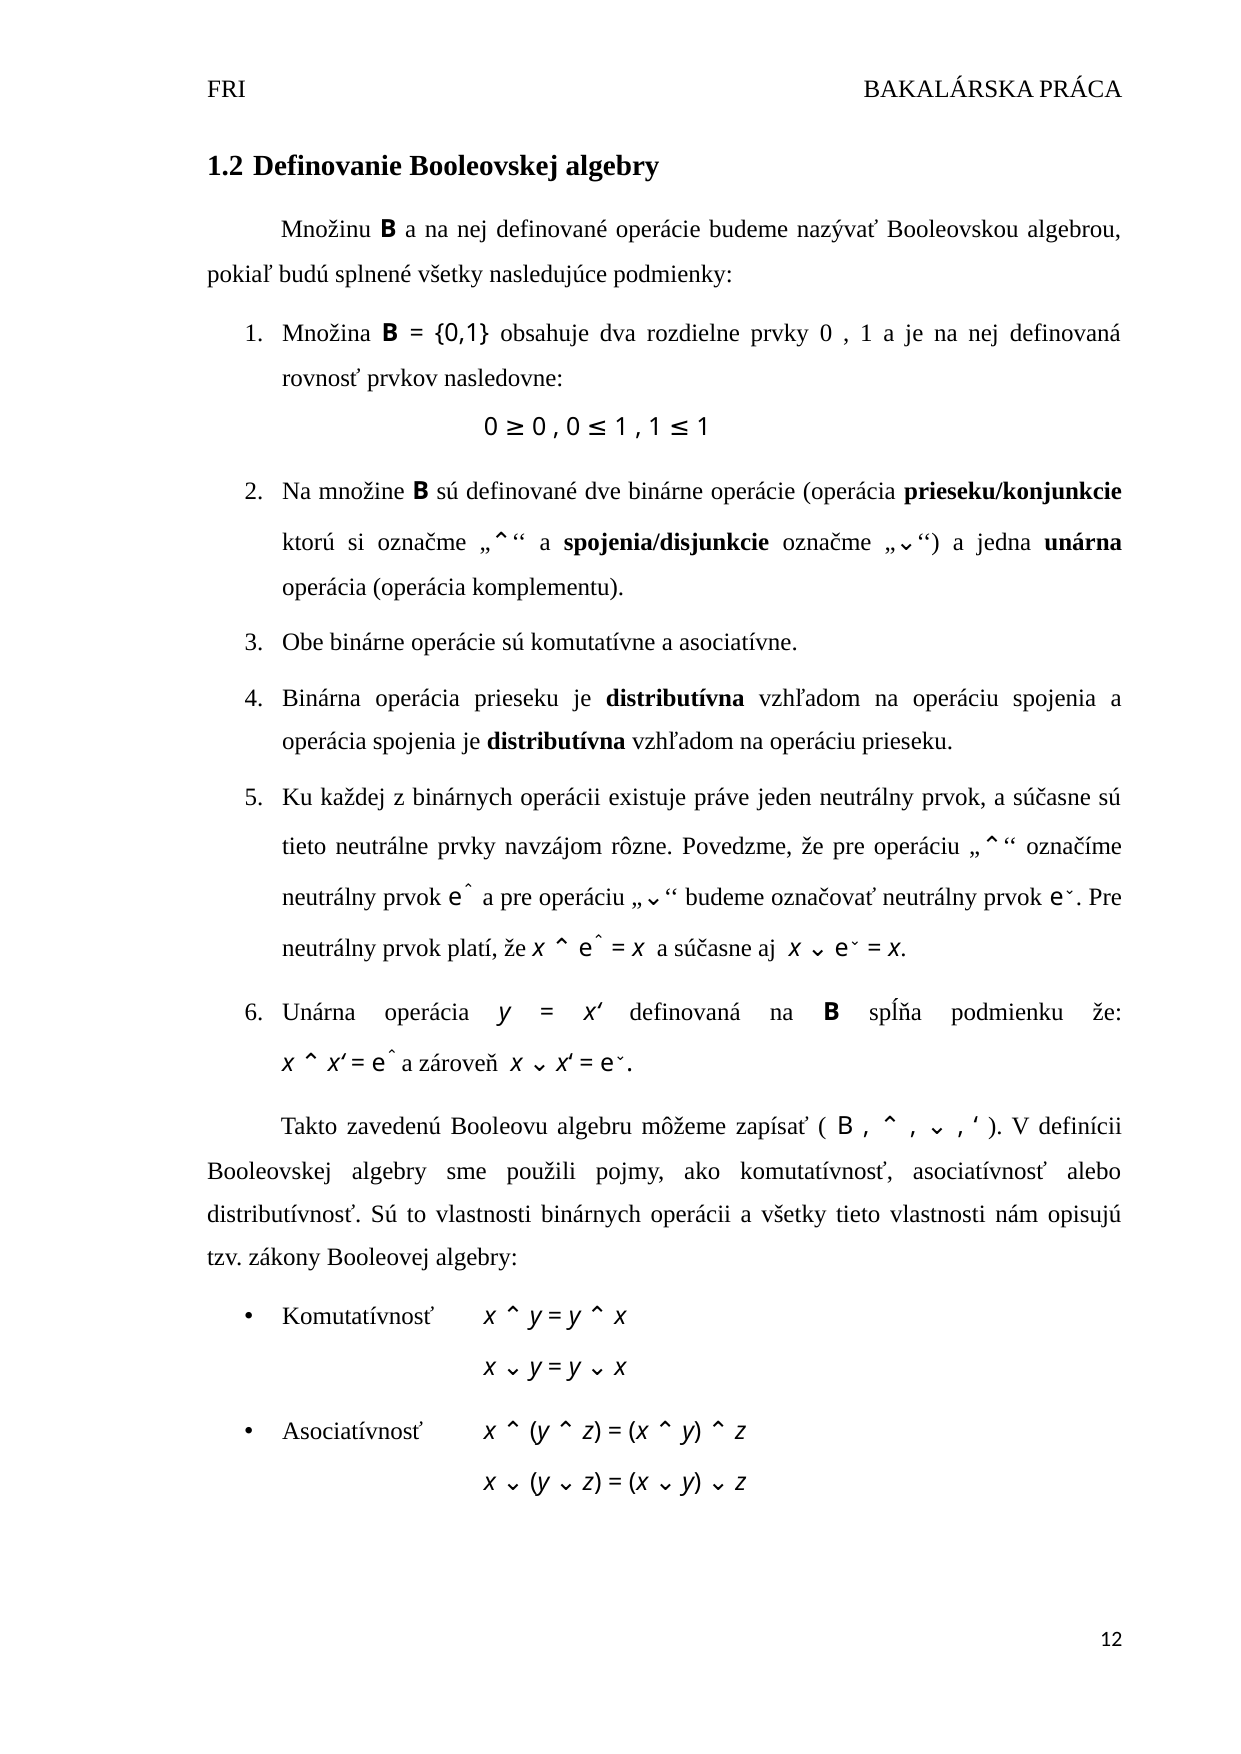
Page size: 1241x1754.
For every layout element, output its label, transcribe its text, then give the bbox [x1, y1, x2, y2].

list Množina B = {0,1} obsahuje dva rozdielne prvky 0 , 1 a je na nej definovaná rovnosť prvkov nasledovne: 0 ≥ 0 , 0 ≤ 1 , 1 ≤ 1 [244, 314, 1122, 443]
list Ku každej z binárnych operácii existuje práve jeden neutrálny prvok, a súčasne sú tieto neutrálne prvky navzájom rôzne. Povedzme, že pre operáciu „⌃‘‘ označíme neutrálny prvok e⌃ a pre operáciu „⌄‘‘ budeme označovať neutrálny prvok e⌄. Pre neutrálny prvok platí, že x ⌃ e⌃ = x a súčasne aj x ⌄ e⌄ = x. [244, 782, 1122, 964]
list Asociatívnosť x ⌃ (y ⌃ z) = (x ⌃ y) ⌃ z x ⌄ (y ⌄ z) = (x ⌄ y) ⌄ z [244, 1413, 1122, 1498]
list Unárna operácia y = x‘ definovaná na B spĺňa podmienku že: x ⌃ x‘ = e⌃ a zároveň x ⌄ x‘ = e⌄. [244, 993, 1122, 1078]
subtitle Definovanie Booleovskej algebry [207, 148, 1122, 181]
text Množinu B a na nej definované operácie budeme nazývať Booleovskou algebrou, pokiaľ budú splnené všetky nasledujúce podmienky: [207, 211, 1122, 288]
list Binárna operácia prieseku je distributívna vzhľadom na operáciu spojenia a operácia spojenia je distributívna vzhľadom na operáciu prieseku. [244, 683, 1122, 755]
text Takto zavedenú Booleovu algebru môžeme zapísať ( B , ⌃ , ⌄ , ‘ ). V definícii Booleovskej algebry sme použili pojmy, ako komutatívnosť, asociatívnosť alebo distributívnosť. Sú to vlastnosti binárnych operácii a všetky tieto vlastnosti nám opisujú tzv. zákony Booleovej algebry: [207, 1108, 1122, 1271]
list Na množine B sú definované dve binárne operácie (operácia prieseku/konjunkcie ktorú si označme „⌃‘‘ a spojenia/disjunkcie označme „⌄‘‘) a jedna unárna operácia (operácia komplementu). [244, 472, 1122, 601]
list Komutatívnosť x ⌃ y = y ⌃ x x ⌄ y = y ⌄ x [244, 1298, 1122, 1383]
list Obe binárne operácie sú komutatívne a asociatívne. [244, 627, 1122, 656]
